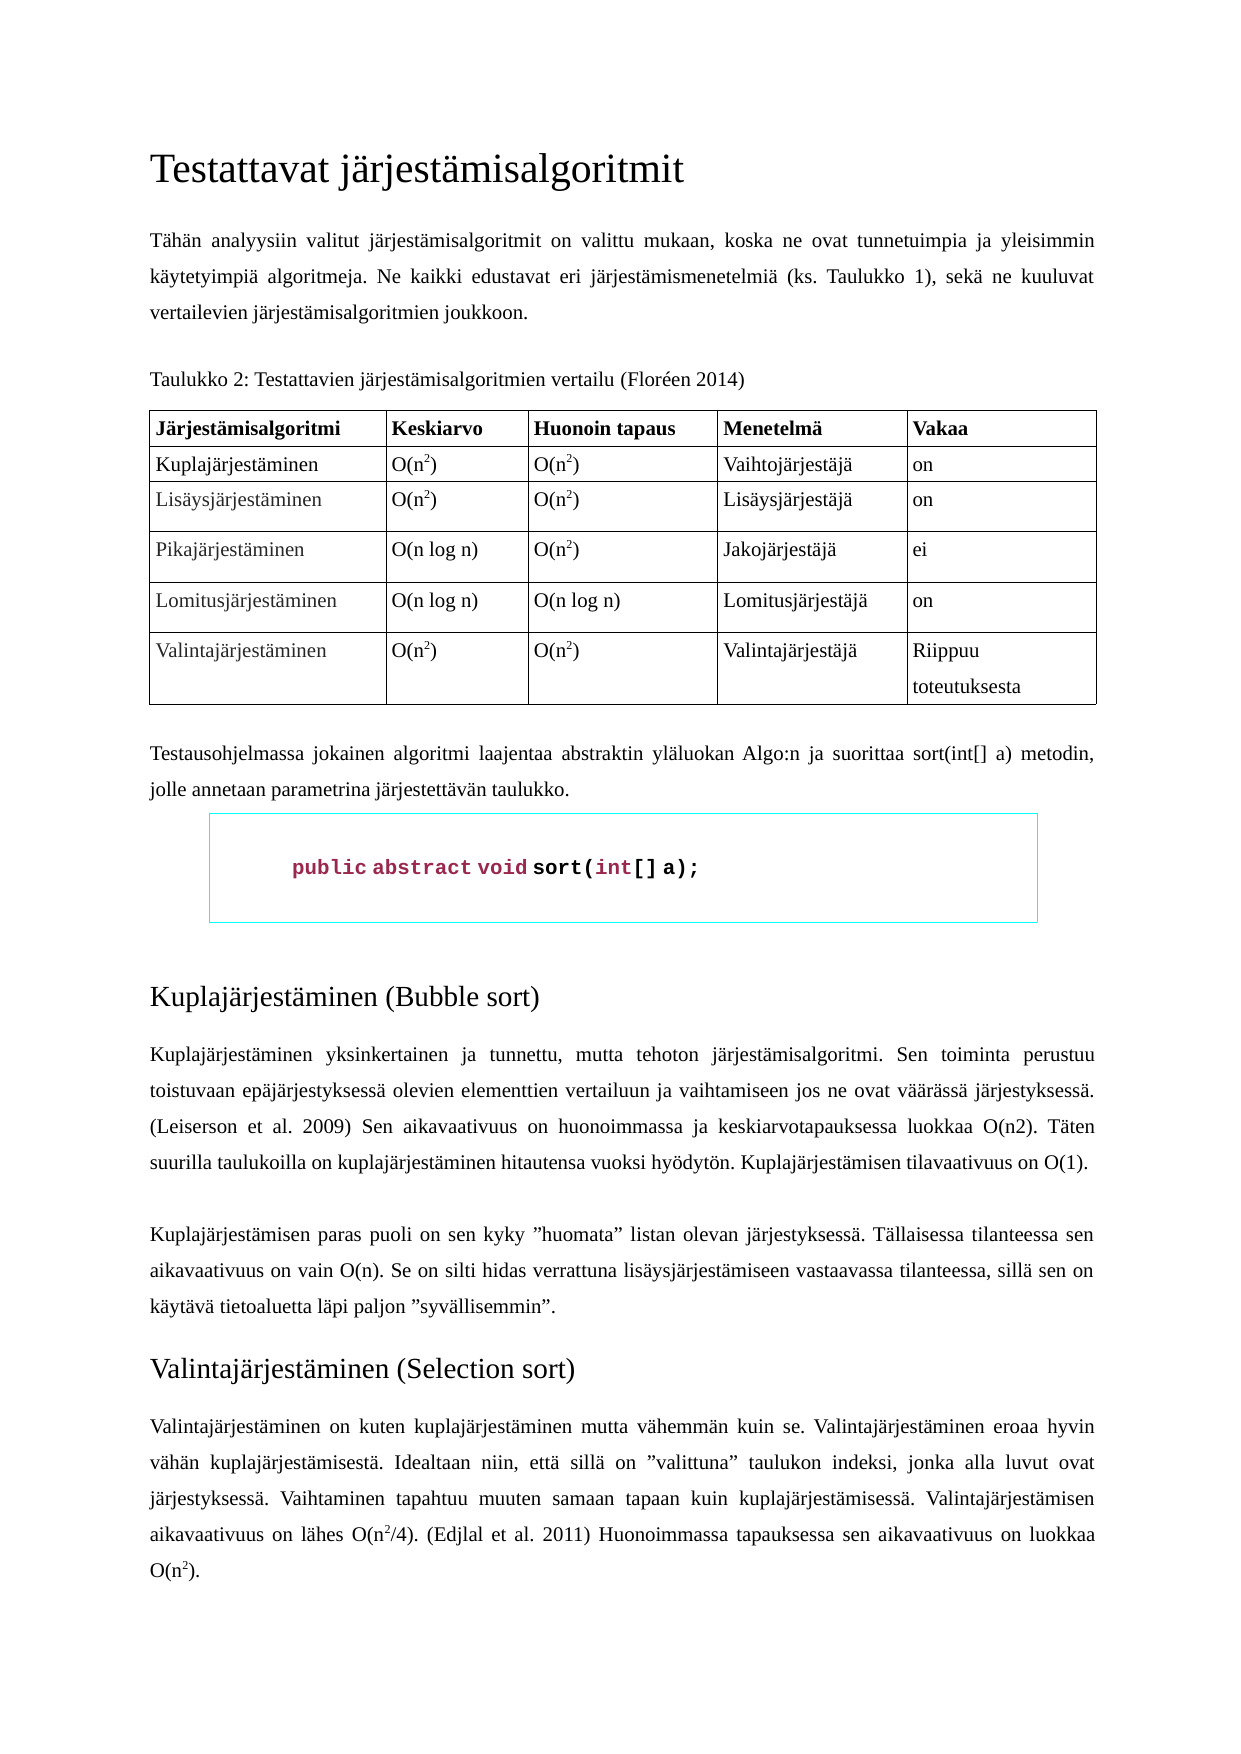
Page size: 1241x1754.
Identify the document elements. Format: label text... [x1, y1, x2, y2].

table_cell Valintajärjestäminen [150, 633, 386, 703]
table_cell Pikajärjestäminen [150, 532, 386, 582]
table_header Huonoin tapaus [529, 411, 717, 446]
text Kuplajärjestämisen paras puoli on sen kyky ”huomata” listan olevan järjestyksessä. Tällaisessa tilanteessa sen aikavaativuus on vain O(n). Se on silti hidas verrattuna lisäysjärjestämiseen vastaavassa tilanteessa, sillä sen on käytävä tietoaluetta läpi paljon ”syvällisemmin”. [149, 1222, 1096, 1318]
text Valintajärjestäminen on kuten kuplajärjestäminen mutta vähemmän kuin se. Valintajärjestäminen eroaa hyvin vähän kuplajärjestämisestä. Idealtaan niin, että sillä on ”valittuna” taulukon indeksi, jonka alla luvut ovat järjestyksessä. Vaihtaminen tapahtuu muuten samaan tapaan kuin kuplajärjestämisessä. Valintajärjestämisen aikavaativuus on lähes O(n2/4). (Edjlal et al. 2011)⁠ Huonoimmassa tapauksessa sen aikavaativuus on luokkaa O(n2). [149, 1413, 1096, 1582]
table_header Järjestämisalgoritmi [150, 411, 386, 446]
table_cell Vaihtojärjestäjä [718, 447, 907, 481]
table_cell on [908, 583, 1096, 632]
table_cell Riippuu toteutuksesta [908, 633, 1096, 703]
table_cell O(n2) [529, 532, 717, 582]
table_cell Valintajärjestäjä [718, 633, 907, 703]
table_cell O(n log n) [529, 583, 717, 632]
text Kuplajärjestäminen yksinkertainen ja tunnettu, mutta tehoton järjestämisalgoritmi. Sen toiminta perustuu toistuvaan epäjärjestyksessä olevien elementtien vertailuun ja vaihtamiseen jos ne ovat väärässä järjestyksessä.(Leiserson et al. 2009)⁠ Sen aikavaativuus on huonoimmassa ja keskiarvotapauksessa luokkaa O(n2). Täten suurilla taulukoilla on kuplajärjestäminen hitautensa vuoksi hyödytön. Kuplajärjestämisen tilavaativuus on O(1). [149, 1042, 1096, 1174]
text public abstract void sort(int[] a); [210, 814, 1037, 922]
table_cell O(n2) [529, 633, 717, 703]
table_cell O(n2) [387, 633, 528, 703]
subtitle Testattavat järjestämisalgoritmit [149, 143, 1096, 191]
text Testausohjelmassa jokainen algoritmi laajentaa abstraktin yläluokan Algo:n ja suorittaa sort(int[] a) metodin, jolle annetaan parametrina järjestettävän taulukko. [149, 741, 1096, 801]
text Tähän analyysiin valitut järjestämisalgoritmit on valittu mukaan, koska ne ovat tunnetuimpia ja yleisimmin käytetyimpiä algoritmeja. Ne kaikki edustavat eri järjestämismenetelmiä (ks. Taulukko 1), sekä ne kuuluvat vertailevien järjestämisalgoritmien joukkoon. [149, 227, 1096, 324]
table_header Vakaa [908, 411, 1096, 446]
table_cell Jakojärjestäjä [718, 532, 907, 582]
table_cell ei [908, 532, 1096, 582]
table_header Keskiarvo [387, 411, 528, 446]
table_cell on [908, 447, 1096, 481]
table_cell Lomitusjärjestäminen [150, 583, 386, 632]
subtitle Kuplajärjestäminen (Bubble sort) [149, 979, 1096, 1012]
table_cell Kuplajärjestäminen [150, 447, 386, 481]
table_cell O(n2) [387, 482, 528, 531]
subtitle Valintajärjestäminen (Selection sort) [149, 1351, 1096, 1384]
table_cell O(n2) [529, 447, 717, 481]
table_cell Lisäysjärjestäjä [718, 482, 907, 531]
table_cell Lomitusjärjestäjä [718, 583, 907, 632]
table_cell on [908, 482, 1096, 531]
table_cell O(n log n) [387, 583, 528, 632]
table_cell O(n2) [529, 482, 717, 531]
table_cell O(n2) [387, 447, 528, 481]
text Taulukko 2: Testattavien järjestämisalgoritmien vertailu (Floréen 2014)⁠ [149, 367, 1096, 391]
table_cell Lisäysjärjestäminen [150, 482, 386, 531]
table_cell O(n log n) [387, 532, 528, 582]
table_header Menetelmä [718, 411, 907, 446]
